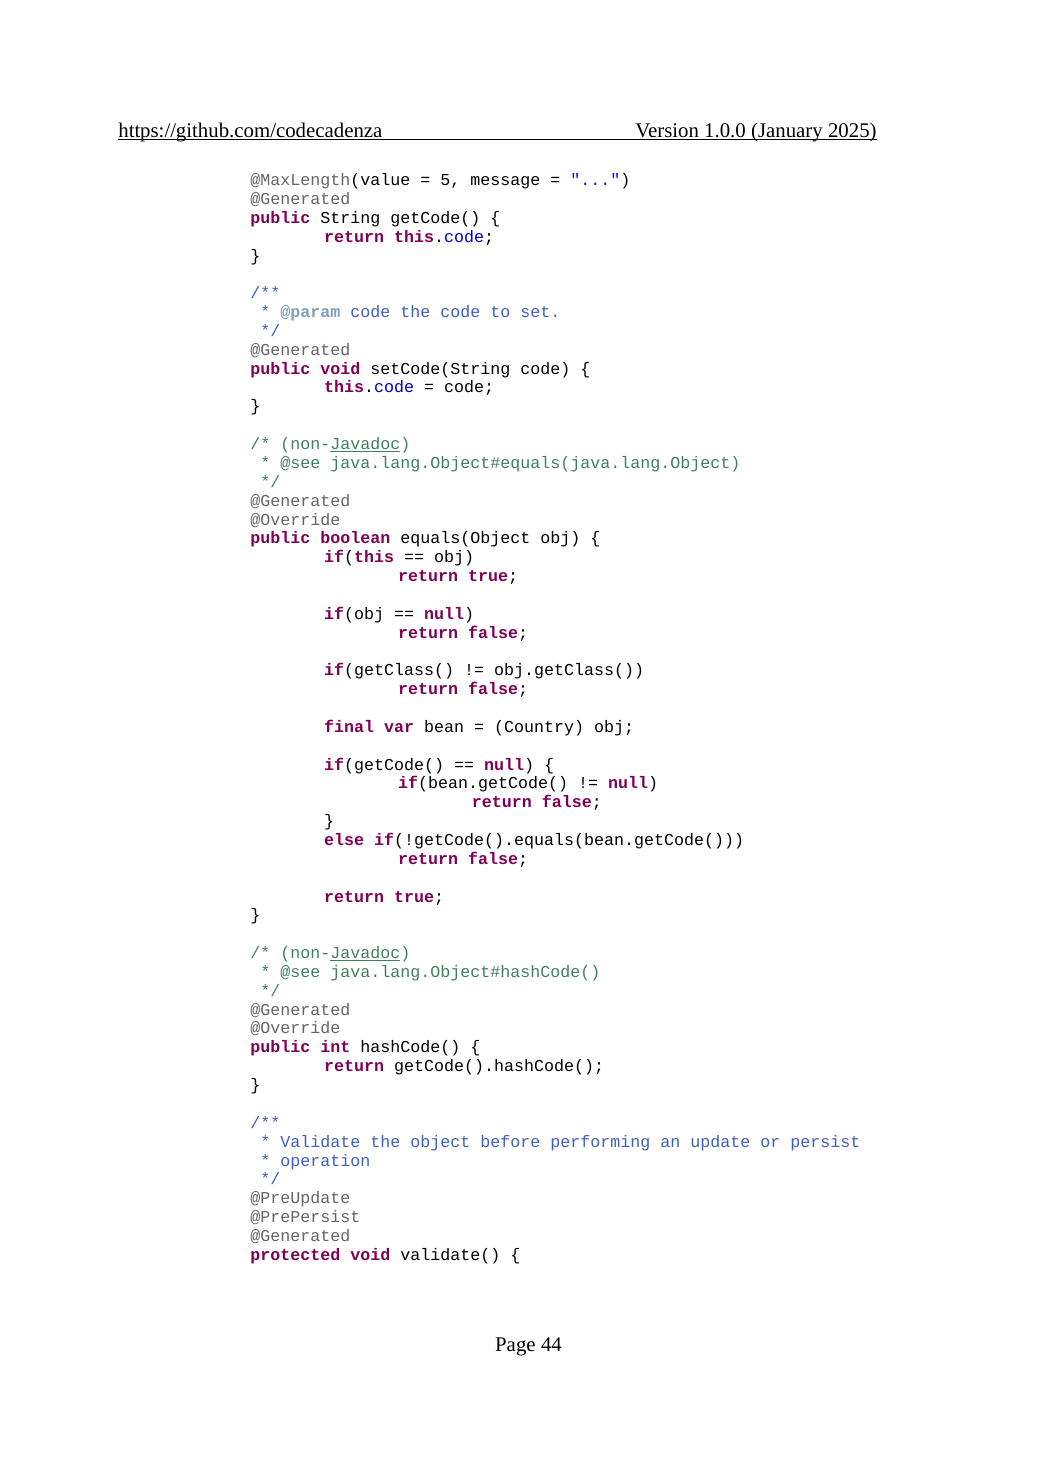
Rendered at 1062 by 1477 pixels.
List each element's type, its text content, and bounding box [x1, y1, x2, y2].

text this.code = code; [176, 379, 944, 398]
text } [176, 398, 944, 417]
text * @param code the code to set. [176, 304, 944, 322]
text public int hashCode() { [176, 1039, 944, 1058]
text @Generated [176, 492, 944, 511]
text return false; [176, 624, 944, 643]
text /* (non-Javadoc) [176, 945, 944, 963]
text public String getCode() { [176, 209, 944, 228]
text @Override [176, 1020, 944, 1039]
text public void setCode(String code) { [176, 360, 944, 379]
text /* (non-Javadoc) [176, 436, 944, 454]
text return false; [176, 850, 944, 869]
text if(obj == null) [176, 605, 944, 624]
text * Validate the object before performing an update or persist * operation [176, 1133, 944, 1171]
text /** [176, 1114, 944, 1133]
text return false; [176, 681, 944, 699]
text * @see java.lang.Object#hashCode() [176, 963, 944, 982]
text protected void validate() { [176, 1246, 944, 1265]
text */ [176, 322, 944, 341]
text if(getCode() == null) { [176, 756, 944, 775]
text */ [176, 982, 944, 1001]
text @Generated [176, 1227, 944, 1246]
text @MaxLength(value = 5, message = "...") [176, 172, 944, 191]
text public boolean equals(Object obj) { [176, 530, 944, 549]
text @Generated [176, 341, 944, 360]
text */ [176, 1171, 944, 1190]
text } [176, 247, 944, 266]
text return true; [176, 568, 944, 586]
text return true; [176, 888, 944, 907]
text * @see java.lang.Object#equals(java.lang.Object) [176, 454, 944, 473]
text } [176, 813, 944, 832]
text if(bean.getCode() != null) [176, 775, 944, 794]
text return this.code; [176, 228, 944, 247]
text @Override [176, 511, 944, 530]
text @PrePersist [176, 1209, 944, 1227]
text /** [176, 285, 944, 304]
text @Generated [176, 191, 944, 209]
text return getCode().hashCode(); [176, 1058, 944, 1077]
text } [176, 1077, 944, 1096]
text else if(!getCode().equals(bean.getCode())) [176, 832, 944, 850]
text @Generated [176, 1001, 944, 1020]
text final var bean = (Country) obj; [176, 718, 944, 737]
text @PreUpdate [176, 1190, 944, 1209]
text if(getClass() != obj.getClass()) [176, 662, 944, 681]
text } [176, 907, 944, 926]
text if(this == obj) [176, 549, 944, 568]
text */ [176, 473, 944, 492]
text return false; [176, 794, 944, 813]
